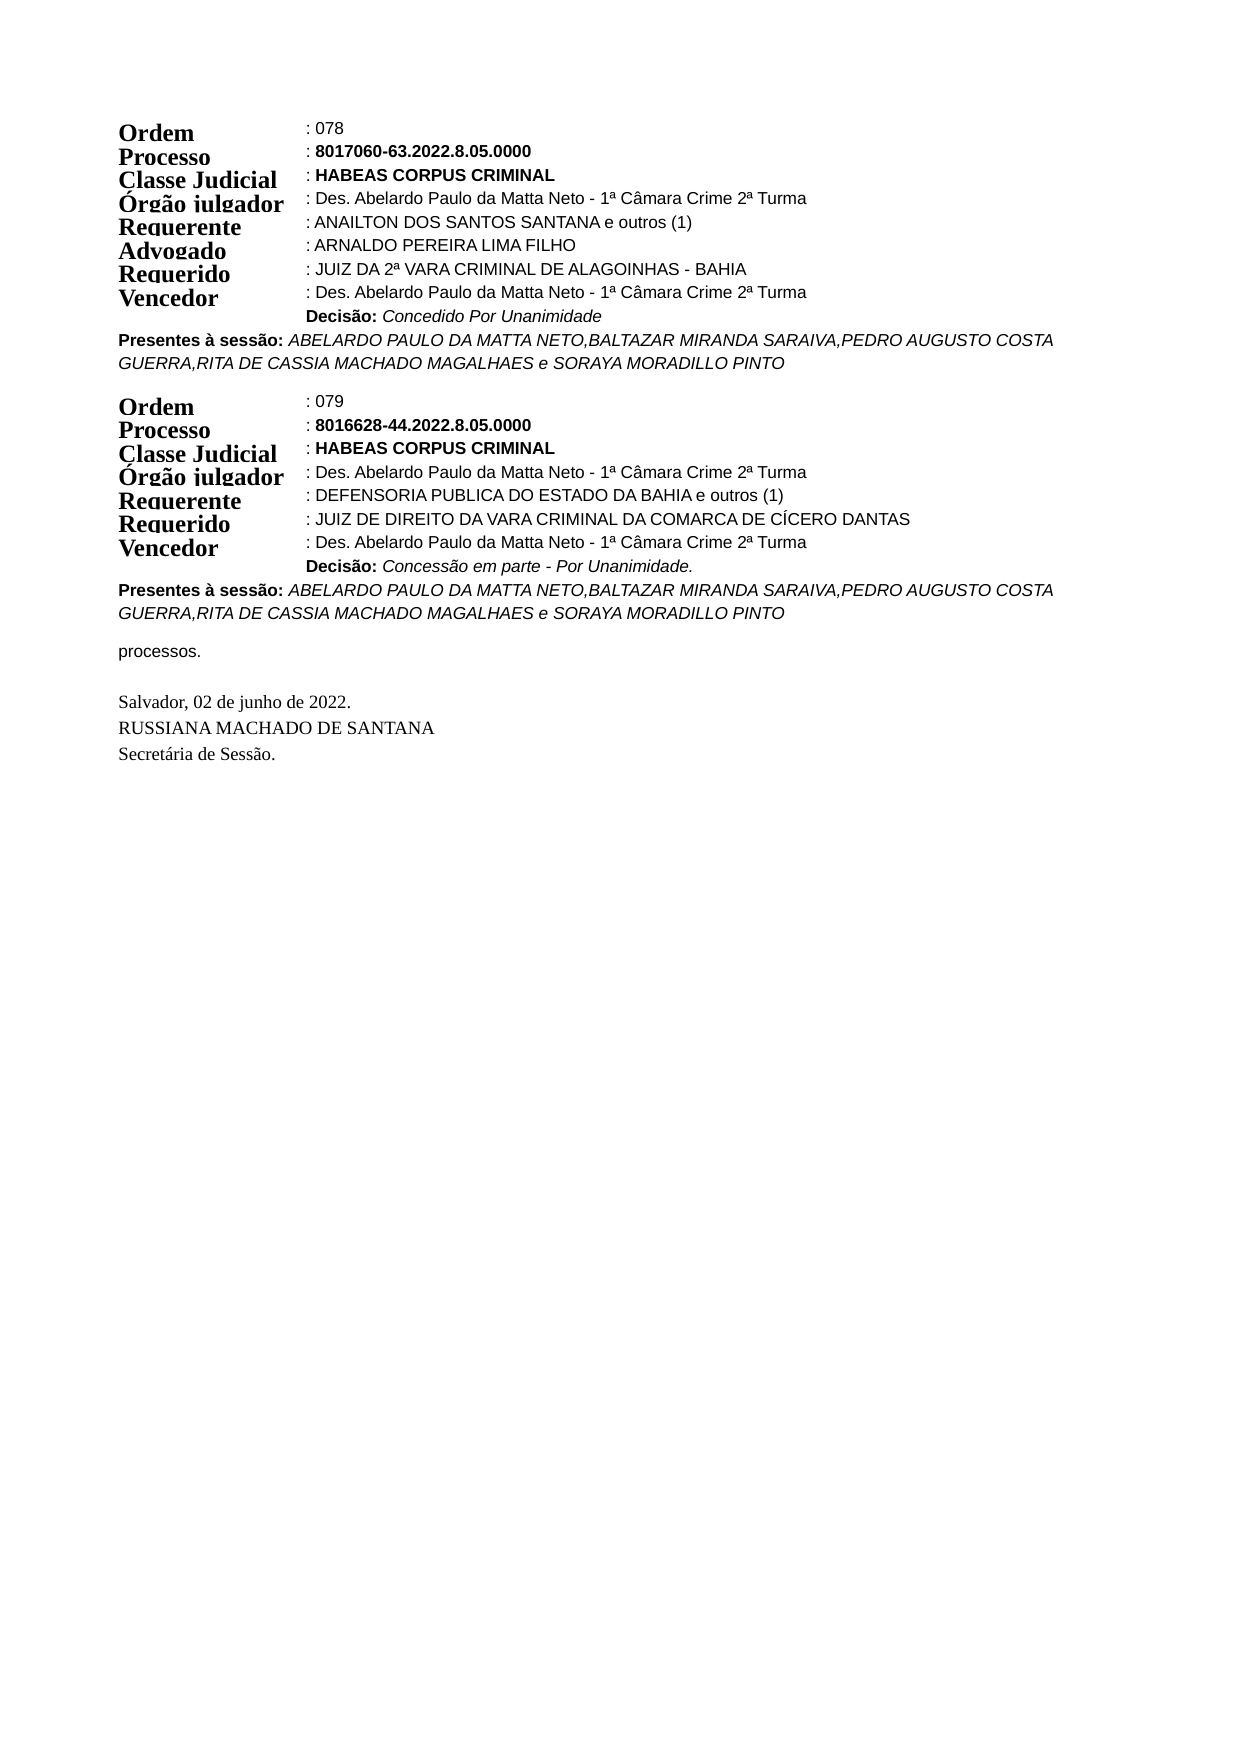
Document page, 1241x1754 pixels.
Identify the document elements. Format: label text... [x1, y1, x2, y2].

text Presentes à sessão: ABELARDO PAULO DA MATTA NETO,BALTAZAR MIRANDA SARAIVA,PEDRO AUGUSTO COSTA GUERRA,RITA DE CASSIA MACHADO MAGALHAES e SORAYA MORADILLO PINTO [118, 580, 1122, 623]
text : ARNALDO PEREIRA LIMA FILHO [306, 236, 1122, 256]
text : HABEAS CORPUS CRIMINAL [306, 439, 1122, 458]
text Órgão julgador [118, 189, 306, 212]
text : DEFENSORIA PUBLICA DO ESTADO DA BAHIA e outros (1) [306, 486, 1122, 506]
text : JUIZ DA 2ª VARA CRIMINAL DE ALAGOINHAS - BAHIA [306, 259, 1122, 279]
text Órgão julgador [118, 462, 306, 486]
text Processo [118, 415, 306, 439]
text Requerente [118, 212, 306, 236]
text : Des. Abelardo Paulo da Matta Neto - 1ª Câmara Crime 2ª Turma [306, 533, 1122, 553]
text : Des. Abelardo Paulo da Matta Neto - 1ª Câmara Crime 2ª Turma [306, 189, 1122, 208]
text : 078 [306, 118, 1122, 138]
text Vencedor [118, 283, 306, 312]
text : ANAILTON DOS SANTOS SANTANA e outros (1) [306, 212, 1122, 232]
text Requerente [118, 486, 306, 509]
text Classe Judicial [118, 165, 306, 189]
text Ordem [118, 392, 306, 415]
text : 8017060-63.2022.8.05.0000 [306, 142, 1122, 161]
text Requerido [118, 259, 306, 283]
text Processo [118, 142, 306, 165]
text : 079 [306, 392, 1122, 411]
text Presentes à sessão: ABELARDO PAULO DA MATTA NETO,BALTAZAR MIRANDA SARAIVA,PEDRO AUGUSTO COSTA GUERRA,RITA DE CASSIA MACHADO MAGALHAES e SORAYA MORADILLO PINTO [118, 330, 1122, 373]
text Classe Judicial [118, 439, 306, 462]
text Ordem [118, 118, 306, 142]
text : 8016628-44.2022.8.05.0000 [306, 415, 1122, 435]
text : JUIZ DE DIREITO DA VARA CRIMINAL DA COMARCA DE CÍCERO DANTAS [306, 509, 1122, 529]
text Decisão: Concessão em parte - Por Unanimidade. [118, 556, 1122, 576]
text Decisão: Concedido Por Unanimidade [118, 306, 1122, 326]
text processos. Salvador, 02 de junho de 2022. RUSSIANA MACHADO DE SANTANA Secretária de Sessão. [118, 642, 1122, 765]
text Advogado [118, 236, 306, 259]
text Requerido [118, 509, 306, 533]
text Vencedor [118, 533, 306, 562]
text : Des. Abelardo Paulo da Matta Neto - 1ª Câmara Crime 2ª Turma [306, 283, 1122, 303]
text : HABEAS CORPUS CRIMINAL [306, 165, 1122, 185]
text : Des. Abelardo Paulo da Matta Neto - 1ª Câmara Crime 2ª Turma [306, 462, 1122, 482]
